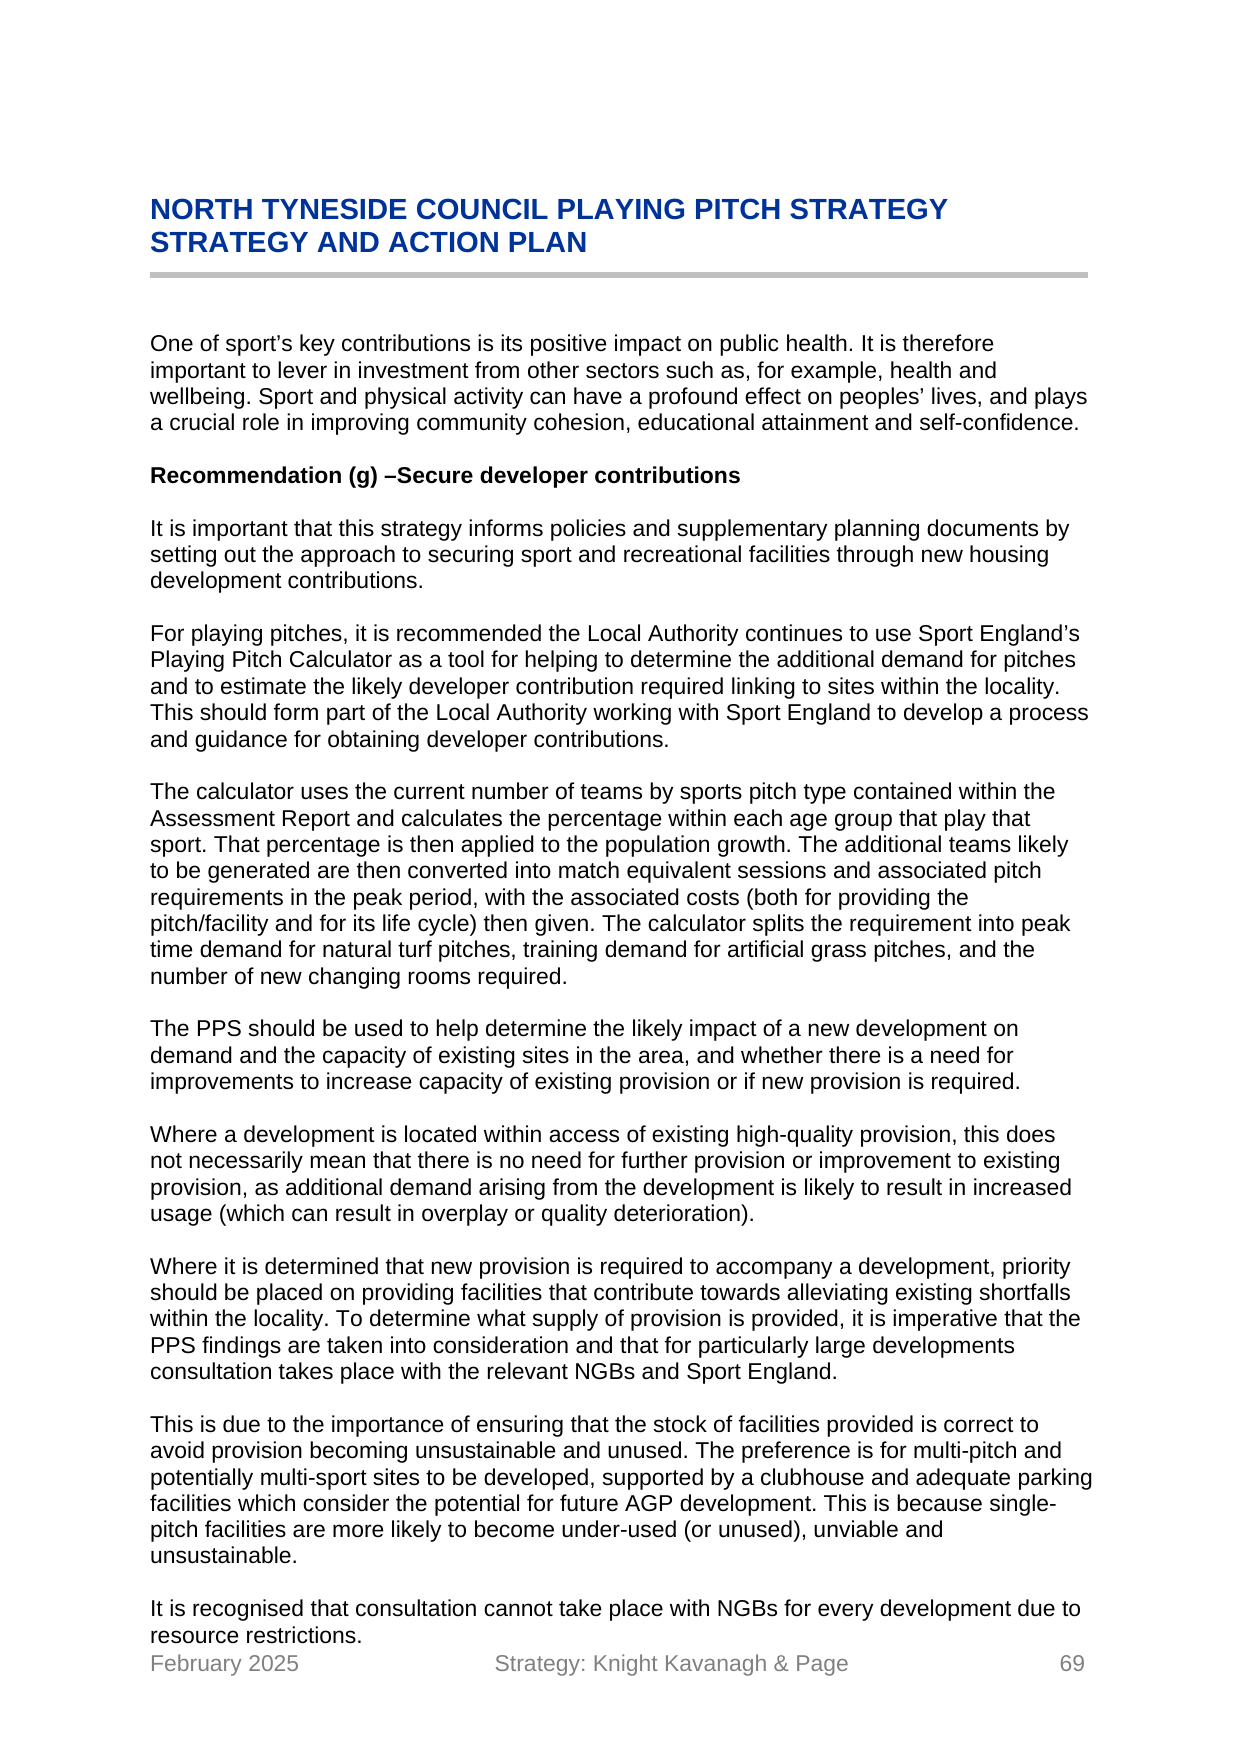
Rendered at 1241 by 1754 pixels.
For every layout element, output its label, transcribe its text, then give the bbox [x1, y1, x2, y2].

text One of sport’s key contributions is its positive impact on public health. It is therefore important to lever in investment from other sectors such as, for example, health and wellbeing. Sport and physical activity can have a profound effect on peoples’ lives, and plays a crucial role in improving community cohesion, educational attainment and self-confidence. [150, 330, 1093, 436]
text It is recognised that consultation cannot take place with NGBs for every development due to resource restrictions. [150, 1595, 1093, 1648]
text Recommendation (g) –Secure developer contributions [150, 462, 1080, 488]
text Where a development is located within access of existing high-quality provision, this does not necessarily mean that there is no need for further provision or improvement to existing provision, as additional demand arising from the development is likely to result in increased usage (which can result in overplay or quality deterioration). [150, 1121, 1093, 1226]
text Where it is determined that new provision is required to accompany a development, priority should be placed on providing facilities that contribute towards alleviating existing shortfalls within the locality. To determine what supply of provision is provided, it is imperative that the PPS findings are taken into consideration and that for particularly large developments consultation takes place with the relevant NGBs and Sport England. [150, 1253, 1093, 1384]
text This is due to the importance of ensuring that the stock of facilities provided is correct to avoid provision becoming unsustainable and unused. The preference is for multi-pitch and potentially multi-sport sites to be developed, supported by a clubhouse and adequate parking facilities which consider the potential for future AGP development. This is because single-pitch facilities are more likely to become under-used (or unused), unviable and unsustainable. [150, 1411, 1093, 1569]
text The calculator uses the current number of teams by sports pitch type contained within the Assessment Report and calculates the percentage within each age group that play that sport. That percentage is then applied to the population growth. The additional teams likely to be generated are then converted into match equivalent sessions and associated pitch requirements in the peak period, with the associated costs (both for providing the pitch/facility and for its life cycle) then given. The calculator splits the requirement into peak time demand for natural turf pitches, training demand for artificial grass pitches, and the number of new changing rooms required. [150, 778, 1093, 989]
text The PPS should be used to help determine the likely impact of a new development on demand and the capacity of existing sites in the area, and whether there is a need for improvements to increase capacity of existing provision or if new provision is required. [150, 1015, 1093, 1094]
text It is important that this strategy informs policies and supplementary planning documents by setting out the approach to securing sport and recreational facilities through new housing development contributions. [150, 515, 1093, 594]
text For playing pitches, it is recommended the Local Authority continues to use Sport England’s Playing Pitch Calculator as a tool for helping to determine the additional demand for pitches and to estimate the likely developer contribution required linking to sites within the locality. This should form part of the Local Authority working with Sport England to develop a process and guidance for obtaining developer contributions. [150, 620, 1093, 752]
